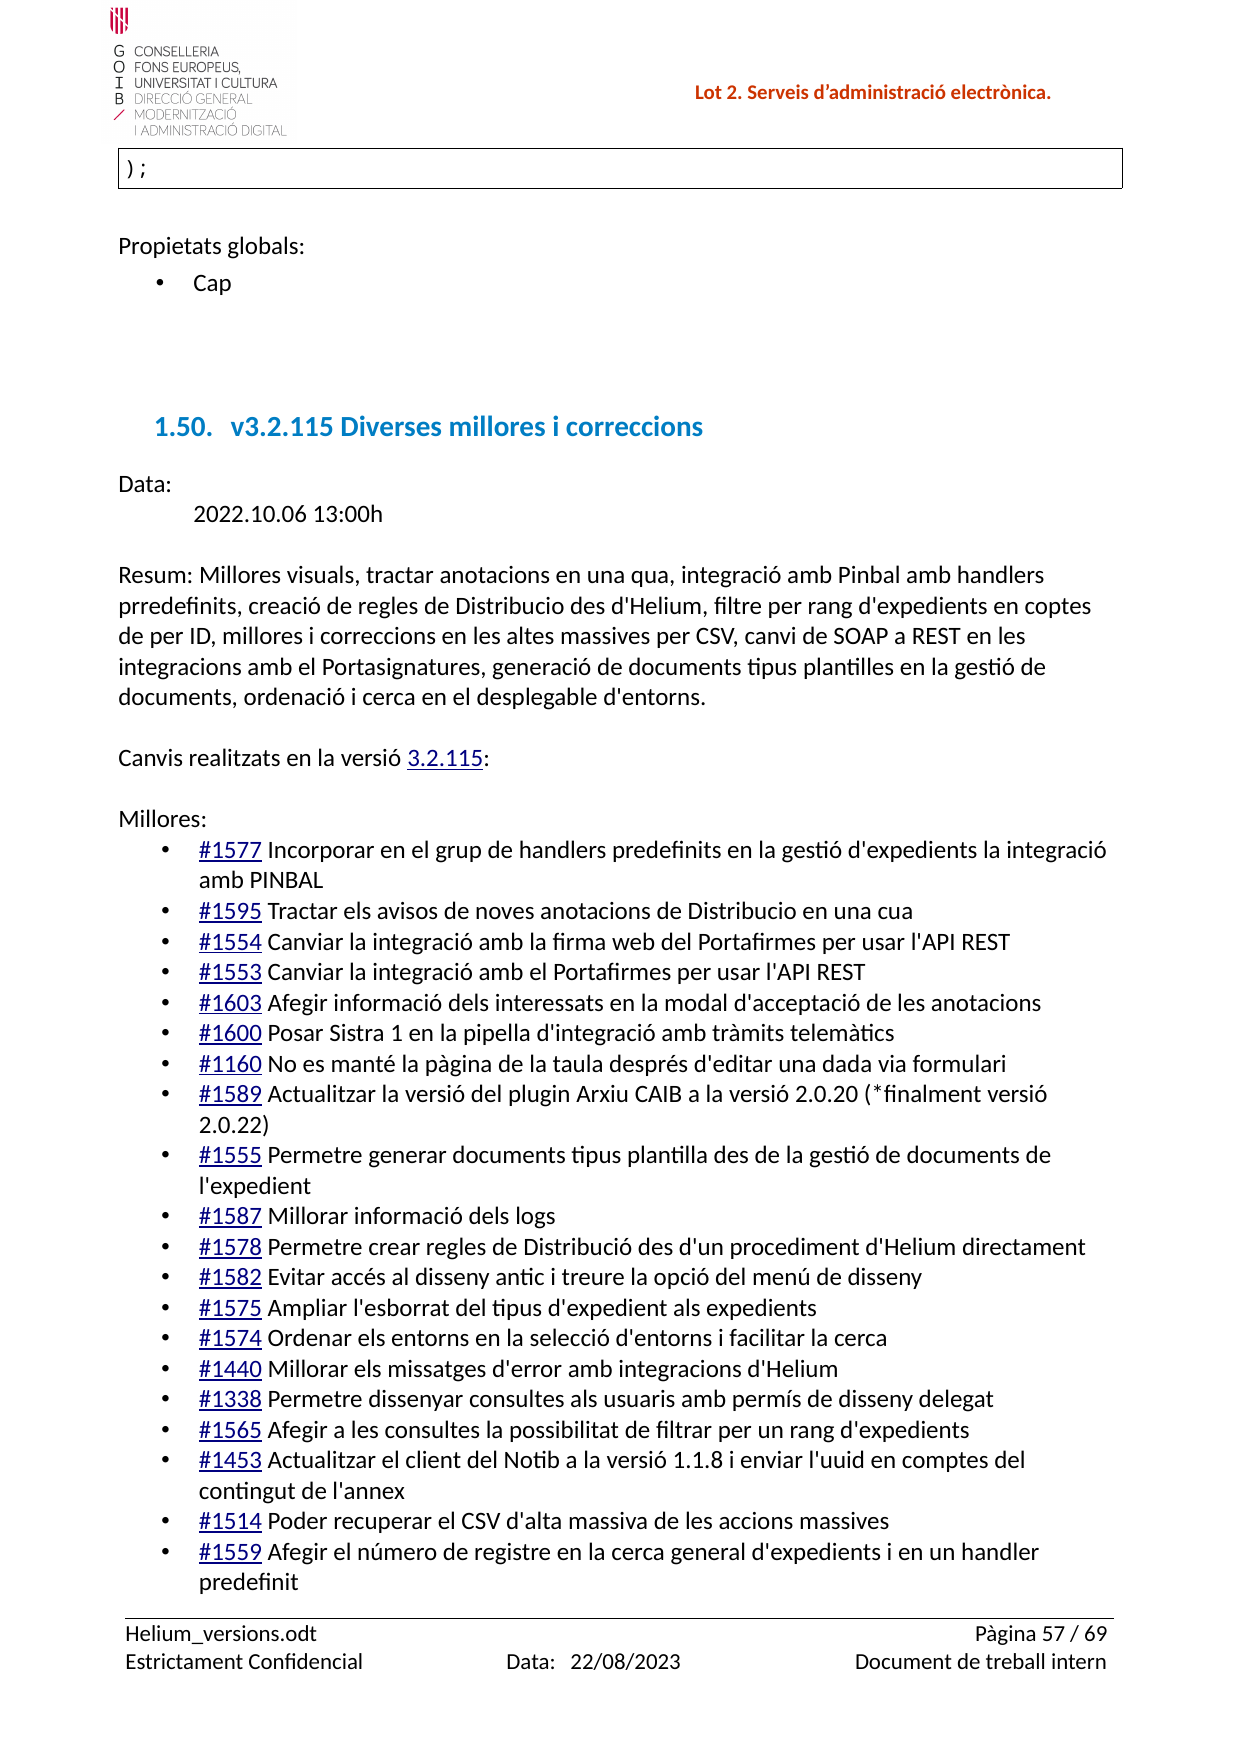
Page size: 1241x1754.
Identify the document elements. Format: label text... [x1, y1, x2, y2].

table_header ); [119, 149, 1122, 188]
list #1582 Evitar accés al disseny antic i treure la opció del menú de disseny [161, 1261, 1122, 1292]
list #1514 Poder recuperar el CSV d'alta massiva de les accions massives [161, 1506, 1122, 1536]
list #1553 Canviar la integració amb el Portafirmes per usar l'API REST [161, 956, 1122, 987]
list #1595 Tractar els avisos de noves anotacions de Distribucio en una cua [161, 895, 1122, 926]
list #1603 Afegir informació dels interessats en la modal d'acceptació de les anotacions [161, 987, 1122, 1017]
list #1554 Canviar la integració amb la firma web del Portafirmes per usar l'API REST [161, 926, 1122, 956]
list #1578 Permetre crear regles de Distribució des d'un procediment d'Helium directament [161, 1231, 1122, 1261]
list #1575 Ampliar l'esborrat del tipus d'expedient als expedients [161, 1292, 1122, 1322]
list #1600 Posar Sistra 1 en la pipella d'integració amb tràmits telemàtics [161, 1017, 1122, 1048]
text Resum: Millores visuals, tractar anotacions en una qua, integració amb Pinbal amb handlers prredefinits, creació de regles de Distribucio des d'Helium, filtre per rang d'expedients en coptes de per ID, millores i correccions en les altes massives per CSV, canvi de SOAP a REST en les integracions amb el Portasignatures, generació de documents tipus plantilles en la gestió de documents, ordenació i cerca en el desplegable d'entorns. [118, 559, 1122, 712]
picture [100, 0, 297, 144]
subtitle v3.2.115 Diverses millores i correccions [153, 408, 1122, 444]
list #1565 Afegir a les consultes la possibilitat de filtrar per un rang d'expedients [161, 1414, 1122, 1444]
list #1453 Actualitzar el client del Notib a la versió 1.1.8 i enviar l'uuid en comptes del contingut de l'annex [161, 1444, 1122, 1506]
text Canvis realitzats en la versió 3.2.115: [118, 742, 1122, 773]
text 2022.10.06 13:00h [118, 498, 1122, 529]
text Millores: [118, 803, 1122, 834]
list #1559 Afegir el número de registre en la cerca general d'expedients i en un handler predefinit [161, 1536, 1122, 1597]
list #1577 Incorporar en el grup de handlers predefinits en la gestió d'expedients la integració amb PINBAL [161, 834, 1122, 895]
list Cap [156, 267, 1122, 297]
text Data: [118, 468, 1122, 498]
list #1440 Millorar els missatges d'error amb integracions d'Helium [161, 1353, 1122, 1383]
list #1589 Actualitzar la versió del plugin Arxiu CAIB a la versió 2.0.20 (*finalment versió 2.0.22) [161, 1078, 1122, 1139]
list #1574 Ordenar els entorns en la selecció d'entorns i facilitar la cerca [161, 1322, 1122, 1353]
list #1338 Permetre dissenyar consultes als usuaris amb permís de disseny delegat [161, 1383, 1122, 1414]
text Propietats globals: [118, 230, 1122, 261]
list #1587 Millorar informació dels logs [161, 1200, 1122, 1231]
list #1160 No es manté la pàgina de la taula després d'editar una dada via formulari [161, 1048, 1122, 1078]
list #1555 Permetre generar documents tipus plantilla des de la gestió de documents de l'expedient [161, 1139, 1122, 1200]
